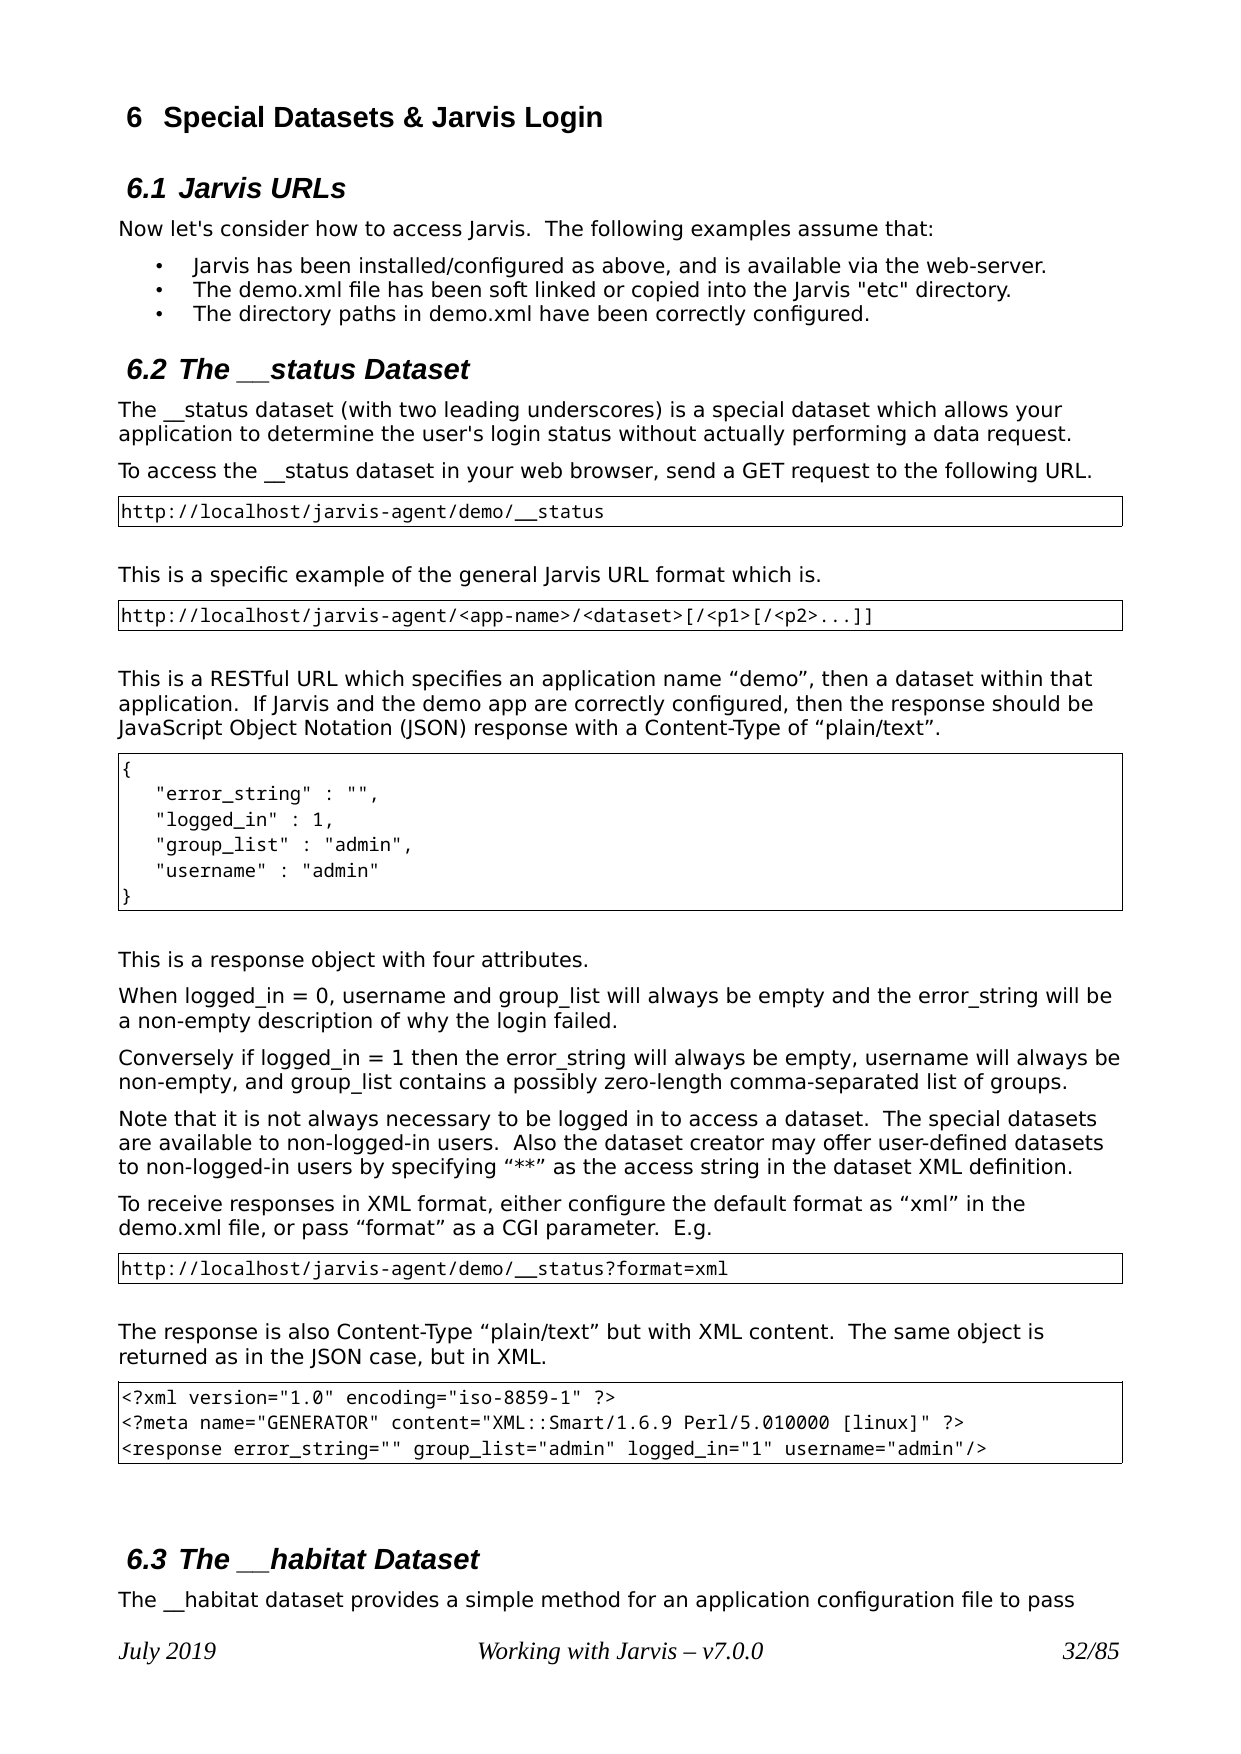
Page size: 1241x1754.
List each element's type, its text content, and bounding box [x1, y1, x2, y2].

text To access the __status dataset in your web browser, send a GET request to the following URL. [118, 459, 1122, 483]
subtitle The __habitat Dataset [118, 1542, 1122, 1576]
text This is a specific example of the general Jarvis URL format which is. [118, 563, 1122, 587]
text The __status dataset (with two leading underscores) is a special dataset which allows your application to determine the user's login status without actually performing a data request. [118, 398, 1122, 446]
text http://localhost/jarvis-agent/demo/__status [119, 497, 1122, 526]
text Note that it is not always necessary to be logged in to access a dataset. The special datasets are available to non-logged-in users. Also the dataset creator may offer user-defined datasets to non-logged-in users by specifying “**” as the access string in the dataset XML definition. [118, 1107, 1122, 1179]
text <?xml version="1.0" encoding="iso-8859-1" ?> [119, 1383, 1122, 1407]
subtitle Jarvis URLs [118, 171, 1122, 204]
subtitle Special Datasets & Jarvis Login [118, 100, 1122, 133]
text "group_list" : "admin", [119, 829, 1122, 855]
text } [119, 880, 1122, 910]
text When logged_in = 0, username and group_list will always be empty and the error_string will be a non-empty description of why the login failed. [118, 984, 1122, 1033]
text { [119, 754, 1122, 778]
text http://localhost/jarvis-agent/demo/__status?format=xml [119, 1254, 1122, 1283]
list Jarvis has been installed/configured as above, and is available via the web-server. [156, 254, 1122, 278]
text This is a response object with four attributes. [118, 948, 1122, 972]
text Conversely if logged_in = 1 then the error_string will always be empty, username will always be non-empty, and group_list contains a possibly zero-length comma-separated list of groups. [118, 1046, 1122, 1094]
list The directory paths in demo.xml have been correctly configured. [156, 302, 1122, 327]
text Now let's consider how to access Jarvis. The following examples assume that: [118, 217, 1122, 241]
text <response error_string="" group_list="admin" logged_in="1" username="admin"/> [119, 1432, 1122, 1463]
text "username" : "admin" [119, 855, 1122, 880]
text http://localhost/jarvis-agent/<app-name>/<dataset>[/<p1>[/<p2>...]] [119, 601, 1122, 630]
text <?meta name="GENERATOR" content="XML::Smart/1.6.9 Perl/5.010000 [linux]" ?> [119, 1407, 1122, 1432]
text To receive responses in XML format, either configure the default format as “xml” in the demo.xml file, or pass “format” as a CGI parameter. E.g. [118, 1192, 1122, 1240]
list The demo.xml file has been soft linked or copied into the Jarvis "etc" directory. [156, 278, 1122, 302]
subtitle The __status Dataset [118, 352, 1122, 385]
text The __habitat dataset provides a simple method for an application configuration file to pass [118, 1588, 1122, 1612]
text This is a RESTful URL which specifies an application name “demo”, then a dataset within that application. If Jarvis and the demo app are correctly configured, then the response should be JavaScript Object Notation (JSON) response with a Content-Type of “plain/text”. [118, 667, 1122, 740]
text "logged_in" : 1, [119, 804, 1122, 829]
text The response is also Content-Type “plain/text” but with XML content. The same object is returned as in the JSON case, but in XML. [118, 1320, 1122, 1369]
text "error_string" : "", [119, 778, 1122, 804]
